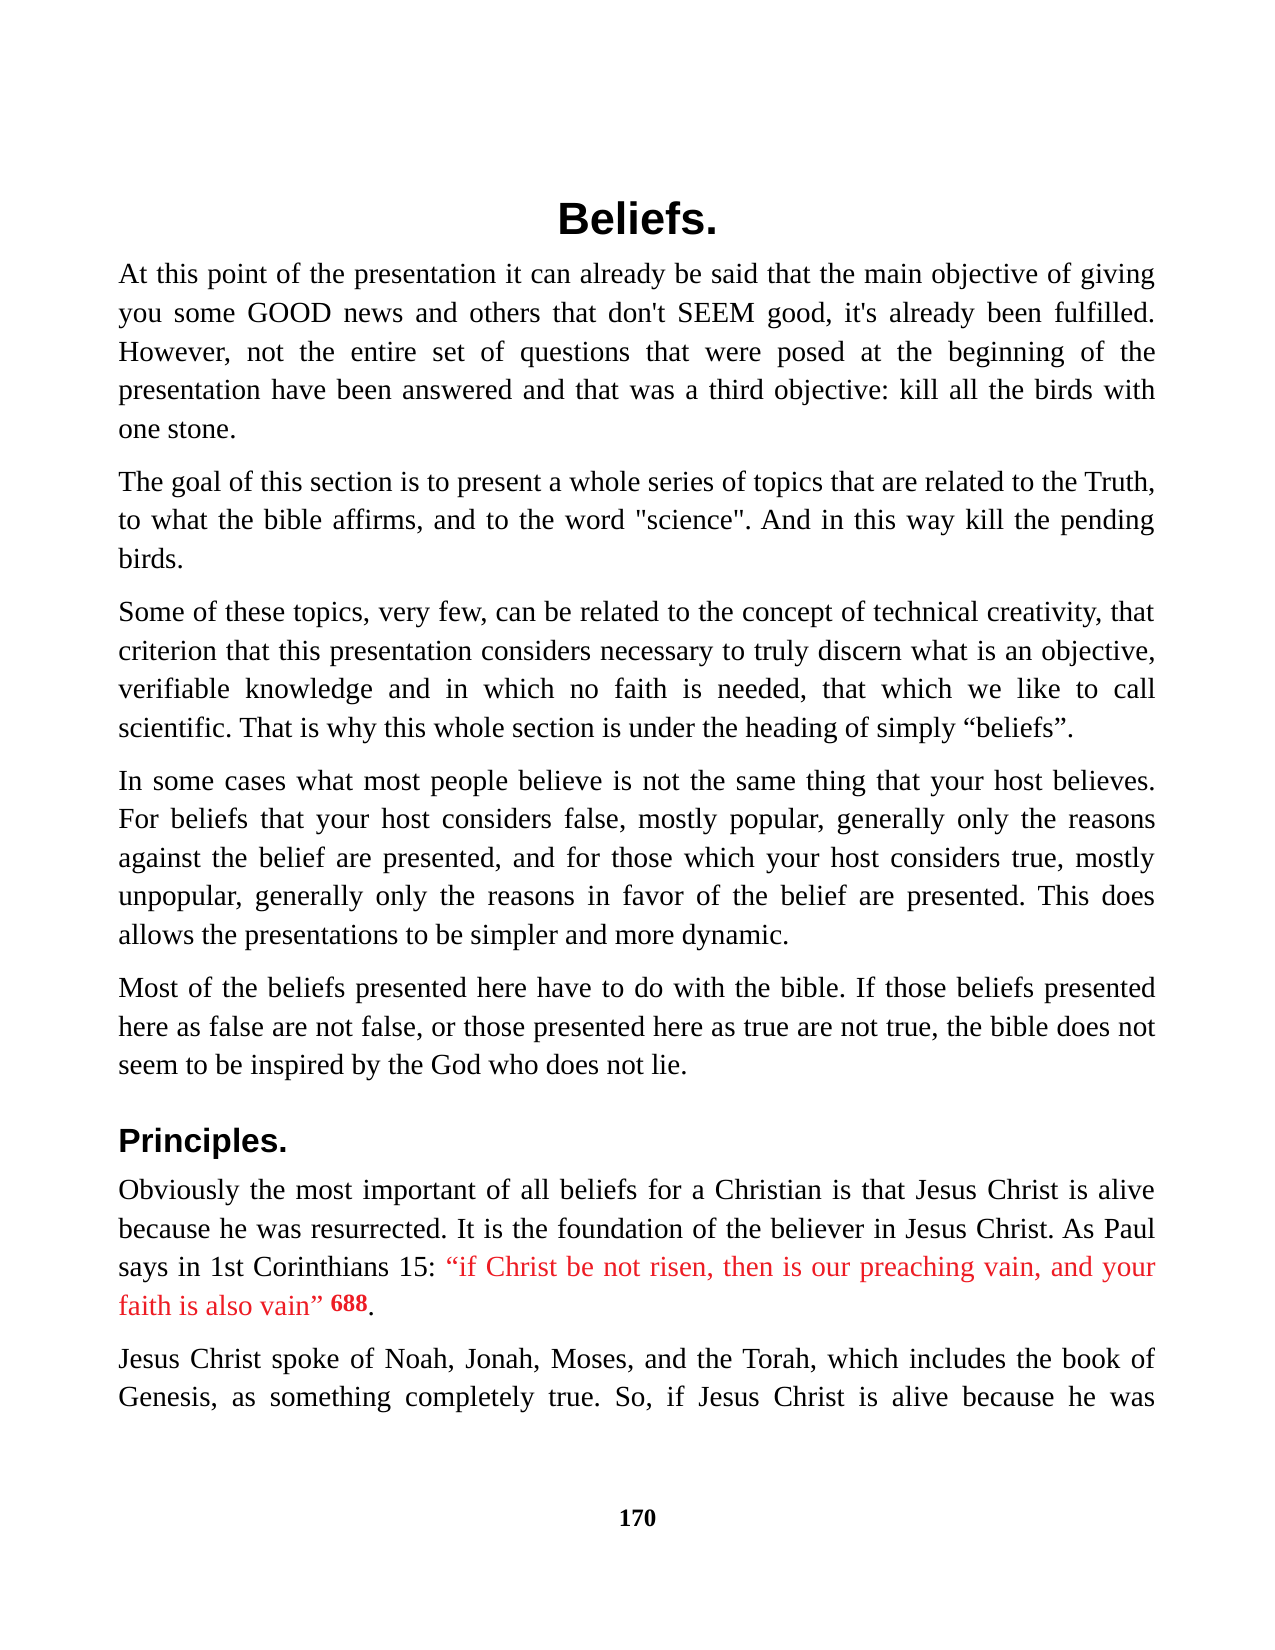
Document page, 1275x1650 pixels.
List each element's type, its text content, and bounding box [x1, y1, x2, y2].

text Jesus Christ spoke of Noah, Jonah, Moses, and the Torah, which includes the book of Genesis, as something completely true. So, if Jesus Christ is alive because he was [118, 1341, 1157, 1413]
text Some of these topics, very few, can be related to the concept of technical creativity, that criterion that this presentation considers necessary to truly discern what is an objective, verifiable knowledge and in which no faith is needed, that which we like to call scientific. That is why this whole section is under the heading of simply “beliefs”. [118, 594, 1157, 743]
subtitle Beliefs. [118, 192, 1157, 244]
text In some cases what most people believe is not the same thing that your host believes. For beliefs that your host considers false, mostly popular, generally only the reasons against the belief are presented, and for those which your host considers true, mostly unpopular, generally only the reasons in favor of the belief are presented. This does allows the presentations to be simpler and more dynamic. [118, 763, 1157, 951]
text Most of the beliefs presented here have to do with the bible. If those beliefs presented here as false are not false, or those presented here as true are not true, the bible does not seem to be inspired by the God who does not lie. [118, 970, 1157, 1081]
text Obviously the most important of all beliefs for a Christian is that Jesus Christ is alive because he was resurrected. It is the foundation of the believer in Jesus Christ. As Paul says in 1st Corinthians 15: “if Christ be not risen, then is our preaching vain, and your faith is also vain” . [118, 1172, 1157, 1321]
text At this point of the presentation it can already be said that the main objective of giving you some GOOD news and others that don't SEEM good, it's already been fulfilled. However, not the entire set of questions that were posed at the beginning of the presentation have been answered and that was a third objective: kill all the birds with one stone. [118, 257, 1157, 444]
text The goal of this section is to present a whole series of topics that are related to the Truth, to what the bible affirms, and to the word "science". And in this way kill the pending birds. [118, 464, 1157, 574]
subtitle Principles. [118, 1121, 1157, 1160]
